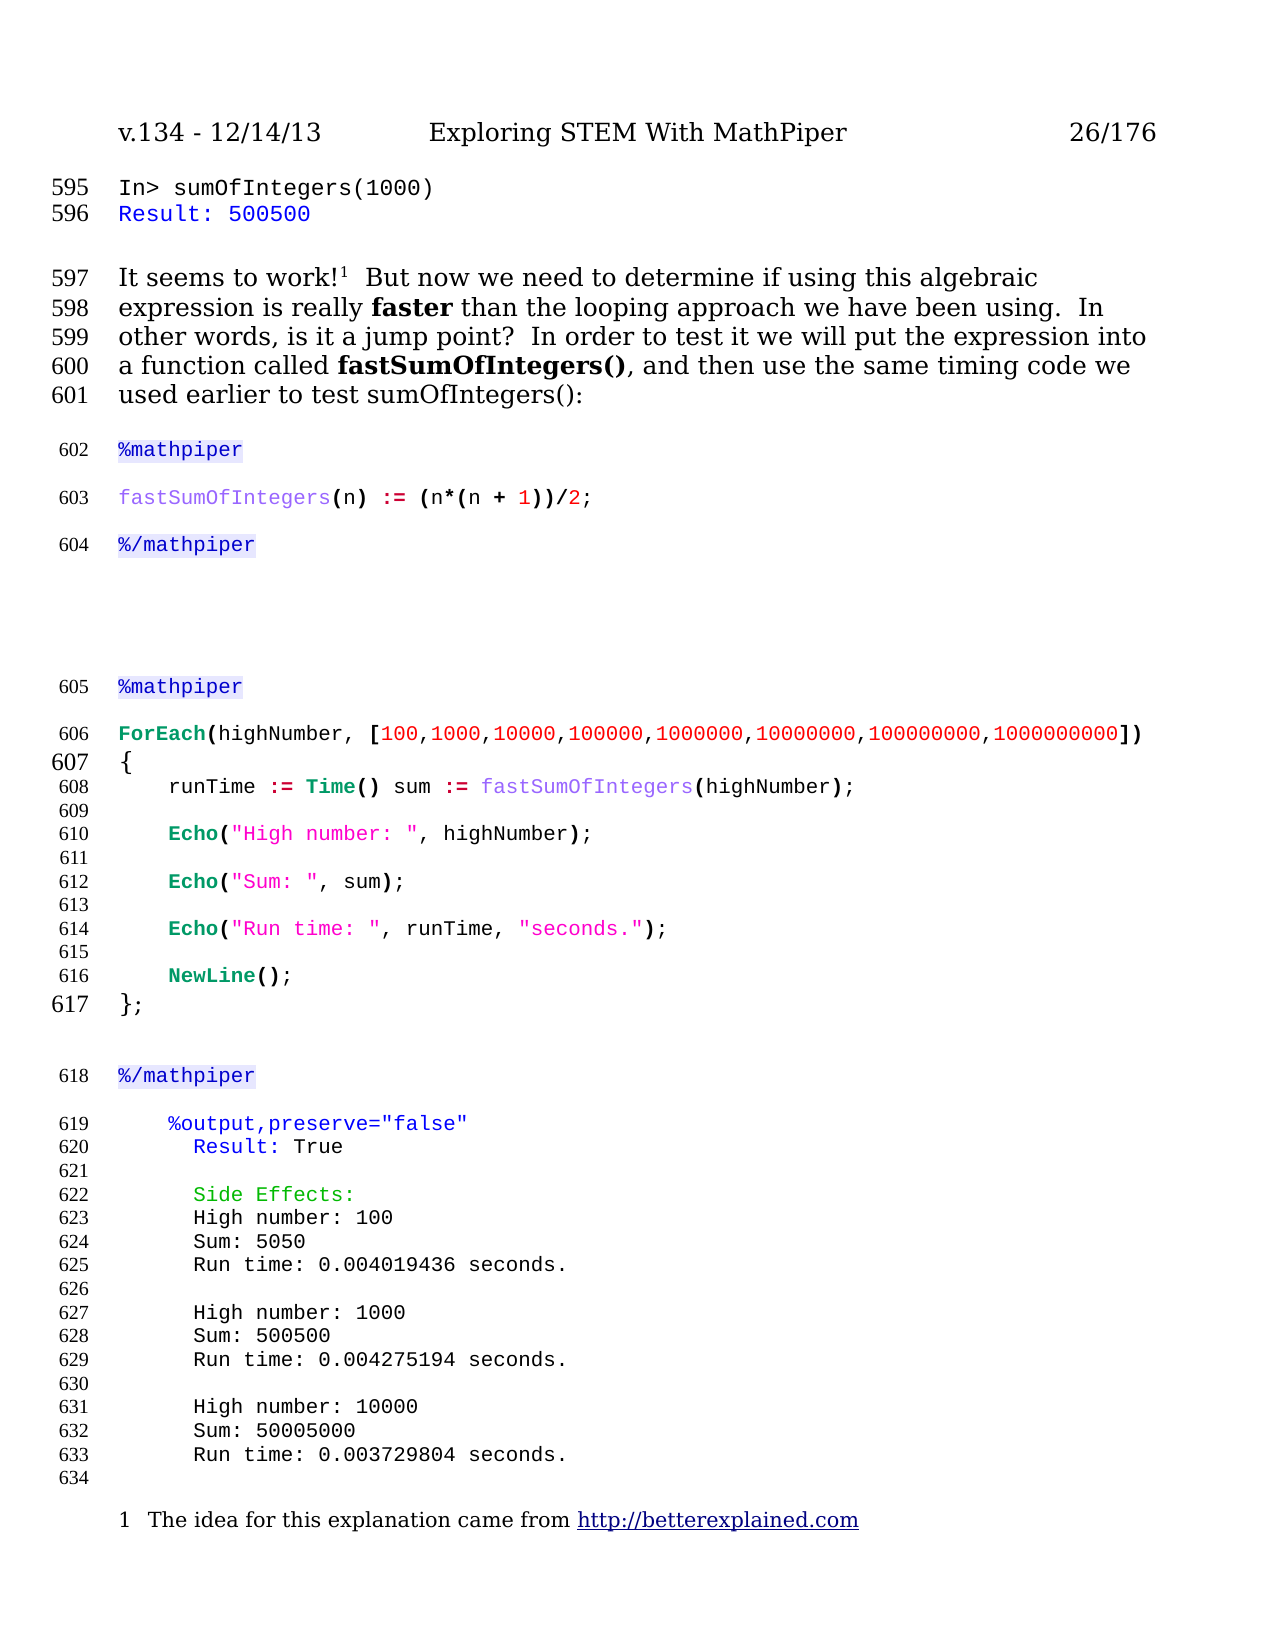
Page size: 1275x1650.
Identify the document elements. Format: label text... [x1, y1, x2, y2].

text Sum: 50005000 [118, 1420, 1157, 1444]
text Echo("High number: ", highNumber); [118, 823, 1157, 847]
text High number: 10000 [118, 1396, 1157, 1420]
text In> sumOfIntegers(1000) [118, 177, 1157, 203]
text Run time: 0.003729804 seconds. [118, 1444, 1157, 1467]
text The idea for this explanation came from http://betterexplained.com [118, 1508, 1157, 1532]
text Echo("Run time: ", runTime, "seconds."); [118, 918, 1157, 942]
text fastSumOfIntegers(n) := (n*(n + 1))/2; [118, 487, 1157, 510]
text Run time: 0.004275194 seconds. [118, 1349, 1157, 1373]
text Sum: 500500 [118, 1325, 1157, 1349]
text ForEach(highNumber, [100,1000,10000,100000,1000000,10000000,100000000,1000000000]) [118, 723, 1157, 747]
text Sum: 5050 [118, 1231, 1157, 1254]
text %/mathpiper [118, 534, 1157, 558]
text Side Effects: [118, 1183, 1157, 1207]
text It seems to work! But now we need to determine if using this algebraic expression is really faster than the looping approach we have been using. In other words, is it a jump point? In order to test it we will put the expression into a function called fastSumOfIntegers(), and then use the same timing code we used earlier to test sumOfIntegers(): [118, 263, 1157, 410]
text High number: 1000 [118, 1302, 1157, 1325]
text { [118, 747, 1157, 776]
text Result: True [118, 1136, 1157, 1160]
text Result: 500500 [118, 203, 1157, 229]
text High number: 100 [118, 1207, 1157, 1231]
text NewLine(); [118, 965, 1157, 989]
text %/mathpiper [118, 1065, 1157, 1089]
text Echo("Sum: ", sum); [118, 871, 1157, 894]
text runTime := Time() sum := fastSumOfIntegers(highNumber); [118, 776, 1157, 800]
text %mathpiper [118, 676, 1157, 699]
text }; [118, 989, 1157, 1018]
text %output,preserve="false" [118, 1113, 1157, 1136]
text %mathpiper [118, 439, 1157, 463]
text Run time: 0.004019436 seconds. [118, 1254, 1157, 1278]
